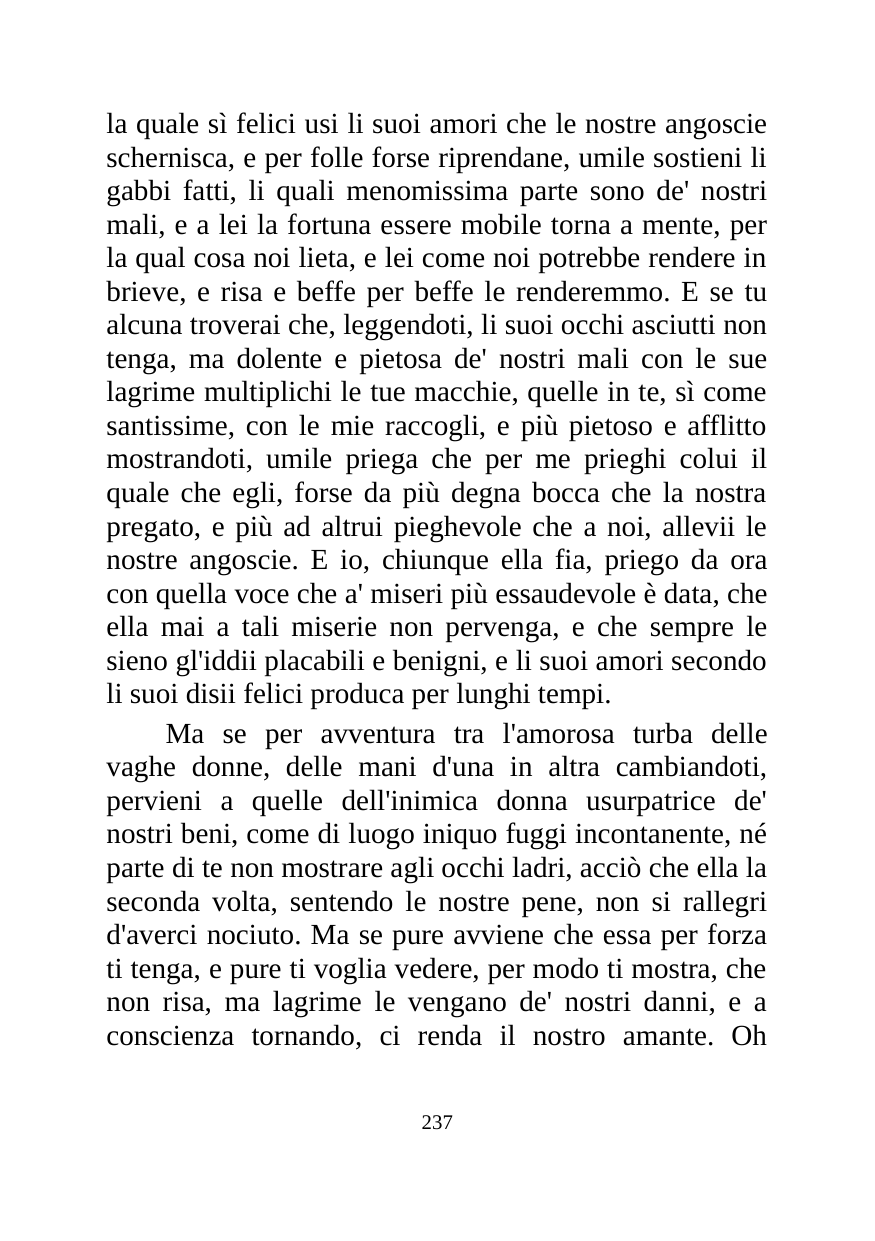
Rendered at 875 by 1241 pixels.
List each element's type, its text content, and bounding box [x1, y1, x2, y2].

text la quale sì felici usi li suoi amori che le nostre angoscie schernisca, e per folle forse riprendane, umile sostieni li gabbi fatti, li quali menomissima parte sono de' nostri mali, e a lei la fortuna essere mobile torna a mente, per la qual cosa noi lieta, e lei come noi potrebbe rendere in brieve, e risa e beffe per beffe le renderemmo. E se tu alcuna troverai che, leggendoti, li suoi occhi asciutti non tenga, ma dolente e pietosa de' nostri mali con le sue lagrime multiplichi le tue macchie, quelle in te, sì come santissime, con le mie raccogli, e più pietoso e afflitto mostrandoti, umile priega che per me prieghi colui il quale che egli, forse da più degna bocca che la nostra pregato, e più ad altrui pieghevole che a noi, allevii le nostre angoscie. E io, chiunque ella fia, priego da ora con quella voce che a' miseri più essaudevole è data, che ella mai a tali miserie non pervenga, e che sempre le sieno gl'iddii placabili e benigni, e li suoi amori secondo li suoi disii felici produca per lunghi tempi. [106, 106, 768, 710]
text Ma se per avventura tra l'amorosa turba delle vaghe donne, delle mani d'una in altra cambiandoti, pervieni a quelle dell'inimica donna usurpatrice de' nostri beni, come di luogo iniquo fuggi incontanente, né parte di te non mostrare agli occhi ladri, acciò che ella la seconda volta, sentendo le nostre pene, non si rallegri d'averci nociuto. Ma se pure avviene che essa per forza ti tenga, e pure ti voglia vedere, per modo ti mostra, che non risa, ma lagrime le vengano de' nostri danni, e a conscienza tornando, ci renda il nostro amante. Oh [106, 716, 768, 1051]
